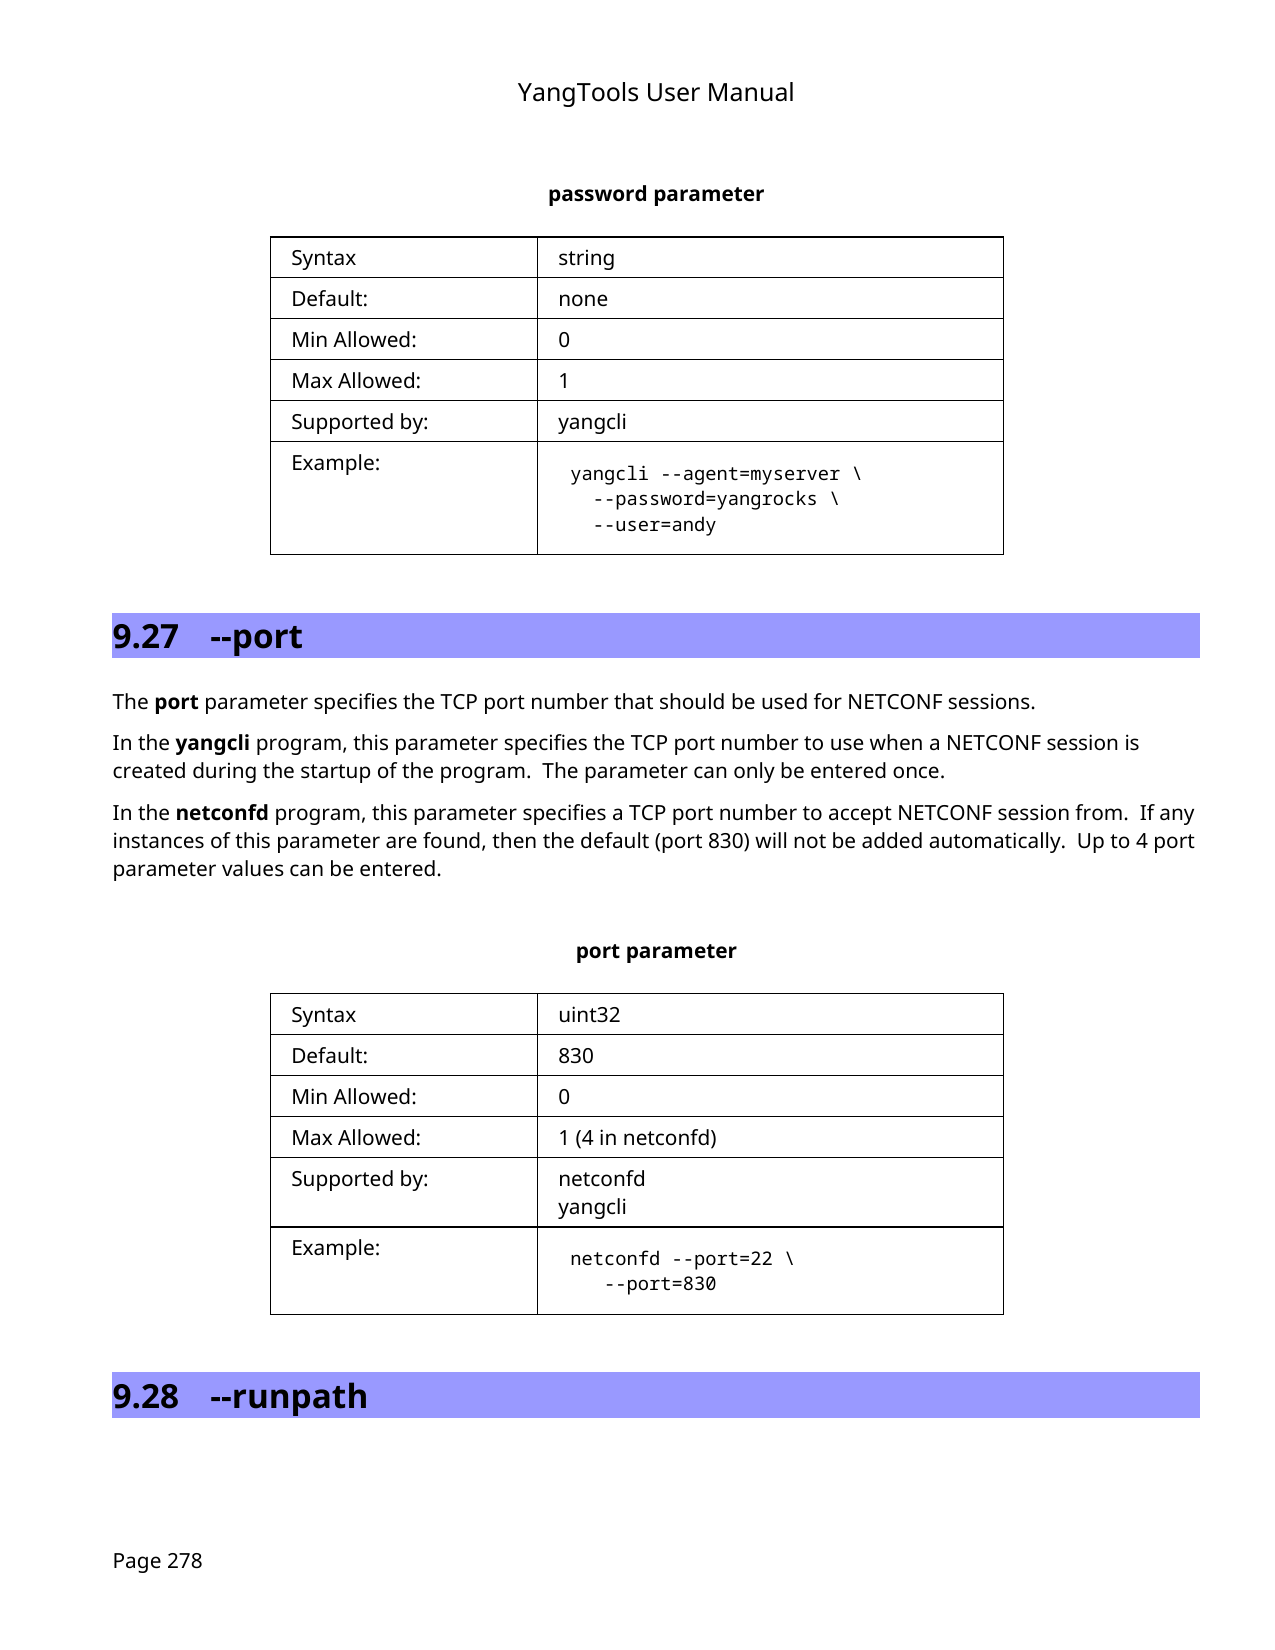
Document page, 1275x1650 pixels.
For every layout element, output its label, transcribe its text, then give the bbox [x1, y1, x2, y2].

table_cell Default: [271, 1035, 537, 1075]
table_cell Max Allowed: [271, 1117, 537, 1157]
table_cell 0 [538, 319, 1003, 359]
table_cell netconfd yangcli [538, 1158, 1003, 1226]
text The port parameter specifies the TCP port number that should be used for NETCONF sessions. [112, 687, 1200, 716]
table_cell 1 [538, 360, 1003, 400]
subtitle --port [112, 613, 1200, 658]
table_cell 0 [538, 1076, 1003, 1116]
table_cell none [538, 278, 1003, 318]
table_cell netconfd --port=22 \ --port=830 [538, 1228, 1003, 1314]
table_header string [538, 238, 1003, 277]
table_cell yangcli [538, 401, 1003, 441]
table_cell Example: [271, 442, 537, 554]
table_cell 830 [538, 1035, 1003, 1075]
table_cell Supported by: [271, 1158, 537, 1226]
table_header uint32 [538, 994, 1003, 1034]
table_cell Supported by: [271, 401, 537, 441]
subtitle --runpath [112, 1372, 1200, 1418]
text In the netconfd program, this parameter specifies a TCP port number to accept NETCONF session from. If any instances of this parameter are found, then the default (port 830) will not be added automatically. Up to 4 port parameter values can be entered. [112, 798, 1200, 883]
table_cell Max Allowed: [271, 360, 537, 400]
table_header Syntax [271, 994, 537, 1034]
text In the yangcli program, this parameter specifies the TCP port number to use when a NETCONF session is created during the startup of the program. The parameter can only be entered once. [112, 728, 1200, 785]
table_cell Default: [271, 278, 537, 318]
table_cell Example: [271, 1228, 537, 1314]
subtitle port parameter [127, 936, 1185, 965]
table_cell Min Allowed: [271, 1076, 537, 1116]
table_cell Min Allowed: [271, 319, 537, 359]
table_cell yangcli --agent=myserver \ --password=yangrocks \ --user=andy [538, 442, 1003, 554]
table_header Syntax [271, 238, 537, 277]
table_cell 1 (4 in netconfd) [538, 1117, 1003, 1157]
subtitle password parameter [127, 179, 1185, 208]
